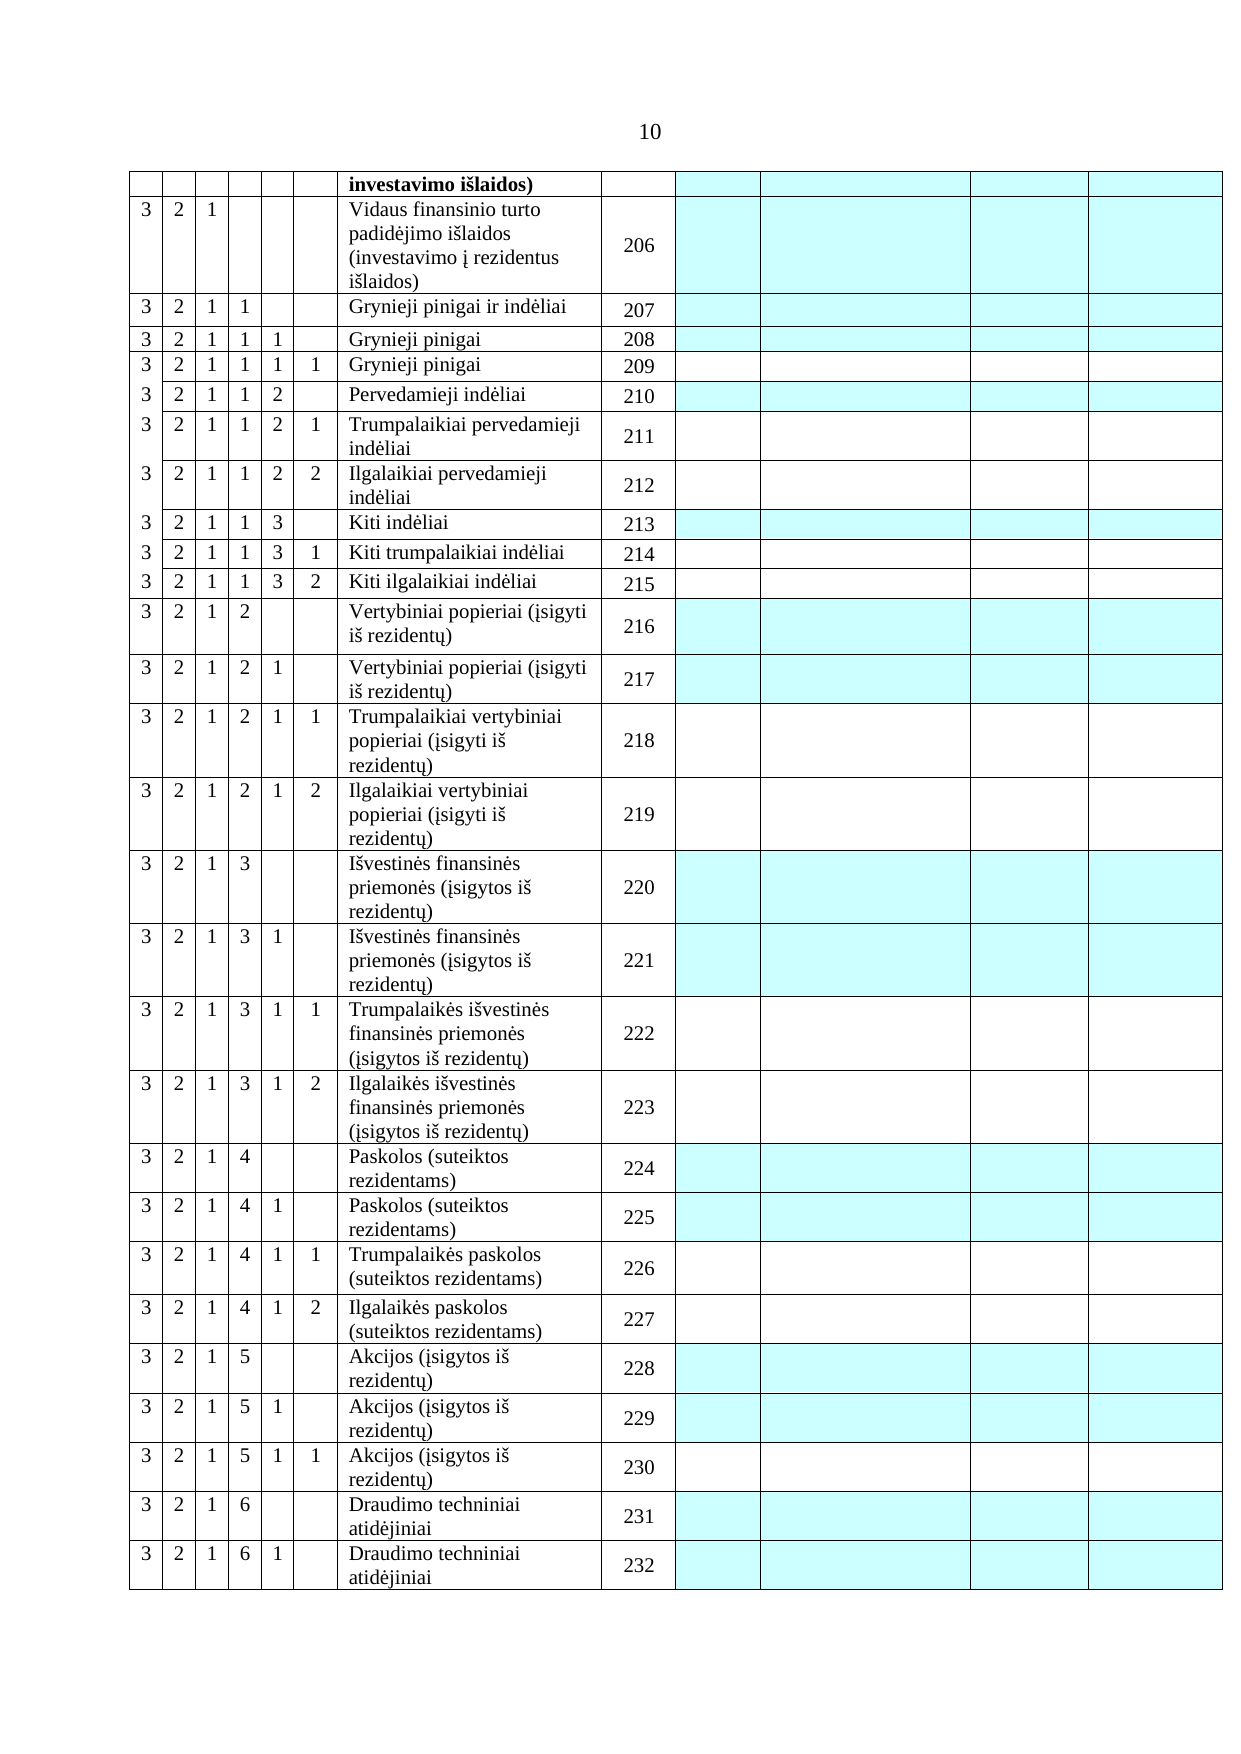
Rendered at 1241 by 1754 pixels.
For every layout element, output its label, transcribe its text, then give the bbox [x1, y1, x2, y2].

table_cell [971, 851, 1088, 923]
table_cell 1 [229, 540, 261, 568]
table_cell 223 [602, 1071, 675, 1143]
table_cell [761, 1144, 970, 1192]
table_cell 1 [262, 327, 293, 351]
table_cell [971, 510, 1088, 538]
table_cell 1 [196, 1295, 228, 1343]
table_cell 1 [196, 778, 228, 850]
table_cell Ilgalaikės išvestinės finansinės priemonės (įsigytos iš rezidentų) [338, 1071, 601, 1143]
table_cell 232 [602, 1541, 675, 1589]
table_cell Paskolos (suteiktos rezidentams) [338, 1144, 601, 1192]
table_cell 1 [196, 540, 228, 568]
table_cell Trumpalaikės išvestinės finansinės priemonės (įsigytos iš rezidentų) [338, 997, 601, 1069]
table_cell Grynieji pinigai ir indėliai [338, 294, 601, 326]
table_cell [294, 197, 337, 293]
table_cell 2 [163, 851, 195, 923]
table_cell Trumpalaikiai vertybiniai popieriai (įsigyti iš rezidentų) [338, 704, 601, 777]
table_cell [971, 197, 1088, 293]
table_cell 1 [196, 1492, 228, 1540]
table_cell 1 [294, 1242, 337, 1294]
table_cell [1089, 540, 1222, 568]
table_cell [1089, 569, 1222, 598]
table_cell 230 [602, 1443, 675, 1491]
table_cell [971, 704, 1088, 777]
table_cell [294, 1144, 337, 1192]
table_cell 1 [196, 1071, 228, 1143]
table_cell [676, 851, 760, 923]
table_cell 2 [163, 412, 195, 460]
table_cell 3 [130, 411, 162, 460]
table_cell Ilgalaikės paskolos (suteiktos rezidentams) [338, 1295, 601, 1343]
table_cell 2 [163, 924, 195, 996]
table_cell 209 [602, 352, 675, 381]
table_cell 219 [602, 778, 675, 850]
table_cell [262, 294, 293, 326]
table_cell [262, 599, 293, 654]
table_cell 2 [294, 1295, 337, 1343]
table_cell [971, 997, 1088, 1069]
table_cell [1089, 1295, 1222, 1343]
table_cell [761, 1295, 970, 1343]
table_cell 206 [602, 197, 675, 293]
table_cell [761, 327, 970, 351]
table_cell 228 [602, 1344, 675, 1392]
table_cell Išvestinės finansinės priemonės (įsigytos iš rezidentų) [338, 851, 601, 923]
table_cell [971, 540, 1088, 568]
table_cell 3 [130, 1144, 162, 1192]
table_cell [294, 510, 337, 538]
table_cell [294, 1541, 337, 1589]
table_cell [971, 924, 1088, 996]
table_cell [676, 1295, 760, 1343]
table_cell 2 [294, 1071, 337, 1143]
table_cell 1 [196, 327, 228, 351]
table_cell 2 [163, 1295, 195, 1343]
table_cell [676, 540, 760, 568]
table_cell 3 [130, 997, 162, 1069]
table_cell 2 [163, 1071, 195, 1143]
table_cell [761, 1541, 970, 1589]
table_cell [761, 197, 970, 293]
table_cell [676, 1193, 760, 1241]
table_cell [761, 352, 970, 381]
table_cell [262, 172, 293, 196]
table_cell [294, 1394, 337, 1442]
table_cell 1 [294, 1443, 337, 1491]
table_cell [294, 327, 337, 351]
table_cell [761, 1193, 970, 1241]
table_cell 3 [130, 1394, 162, 1442]
table_cell 2 [163, 461, 195, 509]
table_cell [1089, 599, 1222, 654]
table_cell [1089, 704, 1222, 777]
table_cell 1 [196, 569, 228, 598]
table_cell 1 [196, 704, 228, 777]
table_cell 1 [196, 1344, 228, 1392]
table_cell [676, 997, 760, 1069]
table_cell investavimo išlaidos) [338, 172, 601, 196]
table_cell 1 [229, 569, 261, 598]
table_cell Draudimo techniniai atidėjiniai [338, 1492, 601, 1540]
table_cell 3 [130, 1071, 162, 1143]
table_cell 3 [130, 655, 162, 703]
table_cell 208 [602, 327, 675, 351]
table_cell [676, 197, 760, 293]
table_cell 3 [262, 540, 293, 568]
table_cell Kiti indėliai [338, 510, 601, 538]
table_cell 3 [130, 460, 162, 509]
table_cell [761, 778, 970, 850]
table_cell [1089, 294, 1222, 326]
table_cell 1 [196, 1541, 228, 1589]
table_cell 1 [262, 655, 293, 703]
table_cell [676, 599, 760, 654]
table_cell 207 [602, 294, 675, 326]
table_cell 4 [229, 1144, 261, 1192]
table_cell [676, 1344, 760, 1392]
table_cell 221 [602, 924, 675, 996]
table_cell [971, 1541, 1088, 1589]
table_cell 3 [229, 997, 261, 1069]
table_cell [1089, 352, 1222, 381]
table_cell Draudimo techniniai atidėjiniai [338, 1541, 601, 1589]
table_cell [602, 172, 675, 196]
table_cell [971, 1492, 1088, 1540]
table_cell 1 [196, 1394, 228, 1442]
table_cell 3 [130, 924, 162, 996]
table_cell 2 [163, 327, 195, 351]
table_cell 1 [196, 655, 228, 703]
table_cell [971, 1394, 1088, 1442]
table_cell [294, 851, 337, 923]
table_cell Kiti ilgalaikiai indėliai [338, 569, 601, 598]
table_cell [971, 1071, 1088, 1143]
table_cell 6 [229, 1492, 261, 1540]
table_cell [1089, 655, 1222, 703]
table_cell [262, 1144, 293, 1192]
table_cell 1 [196, 1443, 228, 1491]
table_cell [262, 1492, 293, 1540]
table_cell 2 [163, 655, 195, 703]
table_cell 3 [130, 381, 162, 411]
table_cell [761, 1071, 970, 1143]
table_cell 3 [262, 510, 293, 538]
table_cell 1 [229, 294, 261, 326]
table_cell [761, 1394, 970, 1442]
table_cell [1089, 778, 1222, 850]
table_cell [971, 327, 1088, 351]
table_cell 3 [229, 924, 261, 996]
table_cell [1089, 1193, 1222, 1241]
table_cell 226 [602, 1242, 675, 1294]
table_cell 1 [262, 1071, 293, 1143]
table_cell 4 [229, 1193, 261, 1241]
table_cell [761, 412, 970, 460]
table_cell 2 [163, 1344, 195, 1392]
table_cell 2 [262, 461, 293, 509]
table_cell 1 [196, 510, 228, 538]
table_cell [971, 1193, 1088, 1241]
table_cell 2 [163, 510, 195, 538]
table_cell Ilgalaikiai pervedamieji indėliai [338, 461, 601, 509]
table_cell [676, 569, 760, 598]
table_cell [676, 510, 760, 538]
table_cell 1 [229, 382, 261, 411]
table_cell [1089, 924, 1222, 996]
table_cell 2 [163, 778, 195, 850]
table_cell 215 [602, 569, 675, 598]
table_cell [761, 294, 970, 326]
table_cell 2 [163, 1492, 195, 1540]
table_cell 2 [163, 1144, 195, 1192]
table_cell 2 [163, 1443, 195, 1491]
table_cell [676, 412, 760, 460]
table_cell [1089, 1344, 1222, 1392]
table_cell Vertybiniai popieriai (įsigyti iš rezidentų) [338, 655, 601, 703]
table_cell [761, 851, 970, 923]
table_cell 3 [130, 778, 162, 850]
table_cell [676, 704, 760, 777]
table_cell 212 [602, 461, 675, 509]
table_cell 229 [602, 1394, 675, 1442]
table_cell 2 [262, 382, 293, 411]
table_cell [294, 924, 337, 996]
table_cell 3 [130, 851, 162, 923]
table_cell [676, 655, 760, 703]
table_cell 2 [163, 569, 195, 598]
table_cell Vertybiniai popieriai (įsigyti iš rezidentų) [338, 599, 601, 654]
table_cell [1089, 412, 1222, 460]
table_cell 1 [262, 1394, 293, 1442]
table_cell 210 [602, 382, 675, 411]
table_cell 3 [130, 1492, 162, 1540]
table_cell [971, 1443, 1088, 1491]
table_cell [971, 599, 1088, 654]
table_cell 1 [196, 1144, 228, 1192]
table_cell 1 [229, 352, 261, 381]
table_cell Trumpalaikiai pervedamieji indėliai [338, 412, 601, 460]
table_cell [971, 382, 1088, 411]
table_cell [1089, 1071, 1222, 1143]
table_cell 1 [196, 352, 228, 381]
table_cell 2 [229, 655, 261, 703]
table_cell 1 [294, 352, 337, 381]
table_cell 3 [229, 851, 261, 923]
table_cell [294, 1492, 337, 1540]
table_cell 2 [294, 778, 337, 850]
table_cell 3 [130, 1344, 162, 1392]
table_cell 1 [294, 540, 337, 568]
table_cell [1089, 851, 1222, 923]
table_cell 1 [196, 599, 228, 654]
table_cell [229, 172, 261, 196]
table_cell 1 [196, 412, 228, 460]
table_cell 2 [163, 352, 195, 381]
table_cell [971, 294, 1088, 326]
table_cell 1 [196, 461, 228, 509]
table_cell 1 [294, 997, 337, 1069]
table_cell 211 [602, 412, 675, 460]
table_cell 224 [602, 1144, 675, 1192]
table_cell 6 [229, 1541, 261, 1589]
table_cell 2 [229, 778, 261, 850]
table_cell Akcijos (įsigytos iš rezidentų) [338, 1344, 601, 1392]
table_cell [971, 352, 1088, 381]
table_cell 3 [130, 599, 162, 654]
table_cell Akcijos (įsigytos iš rezidentų) [338, 1443, 601, 1491]
table_cell [761, 172, 970, 196]
table_cell 2 [163, 382, 195, 411]
table_cell [676, 294, 760, 326]
table_cell 1 [196, 294, 228, 326]
table_cell Paskolos (suteiktos rezidentams) [338, 1193, 601, 1241]
table_cell [262, 1344, 293, 1392]
table_cell [761, 510, 970, 538]
table_cell 3 [229, 1071, 261, 1143]
table_cell [971, 569, 1088, 598]
table_cell [1089, 1492, 1222, 1540]
table_cell [676, 1443, 760, 1491]
table_cell [676, 924, 760, 996]
table_cell 3 [130, 294, 162, 326]
table_cell 3 [262, 569, 293, 598]
table_cell 1 [262, 704, 293, 777]
table_cell 2 [163, 997, 195, 1069]
table_cell 3 [130, 1541, 162, 1589]
table_cell 2 [262, 412, 293, 460]
table_cell 3 [130, 704, 162, 777]
table_cell 1 [262, 352, 293, 381]
table_cell 231 [602, 1492, 675, 1540]
table_cell [262, 197, 293, 293]
table_cell 2 [163, 1394, 195, 1442]
table_cell 3 [130, 1295, 162, 1343]
table_cell [761, 1344, 970, 1392]
table_cell 3 [130, 509, 162, 538]
table_cell 220 [602, 851, 675, 923]
table_cell [676, 172, 760, 196]
table_cell [761, 461, 970, 509]
table_cell [1089, 461, 1222, 509]
table_cell [1089, 382, 1222, 411]
table_cell [1089, 510, 1222, 538]
table_cell [971, 1295, 1088, 1343]
table_cell [761, 924, 970, 996]
table_cell Pervedamieji indėliai [338, 382, 601, 411]
table_cell [971, 412, 1088, 460]
table_cell [1089, 1541, 1222, 1589]
table_cell 218 [602, 704, 675, 777]
table_cell [761, 569, 970, 598]
table_cell 2 [163, 294, 195, 326]
table_cell 1 [196, 924, 228, 996]
table_cell [761, 1242, 970, 1294]
table_cell 1 [262, 778, 293, 850]
table_cell [1089, 197, 1222, 293]
table_cell [676, 1394, 760, 1442]
table_cell 1 [262, 924, 293, 996]
table_cell [761, 704, 970, 777]
table_cell [676, 1071, 760, 1143]
table_cell [294, 294, 337, 326]
table_cell 1 [294, 704, 337, 777]
table_cell [761, 655, 970, 703]
table_cell 2 [163, 704, 195, 777]
table_cell 1 [196, 1242, 228, 1294]
table_cell [971, 1344, 1088, 1392]
table_cell [1089, 327, 1222, 351]
table_cell Išvestinės finansinės priemonės (įsigytos iš rezidentų) [338, 924, 601, 996]
table_cell 1 [229, 510, 261, 538]
table_cell [676, 461, 760, 509]
table_cell [971, 655, 1088, 703]
table_cell 4 [229, 1295, 261, 1343]
table_cell [294, 172, 337, 196]
table_cell [676, 327, 760, 351]
table_cell [971, 778, 1088, 850]
table_cell [294, 599, 337, 654]
table_cell [196, 172, 228, 196]
table_cell 3 [130, 568, 162, 598]
table_cell 3 [130, 1193, 162, 1241]
table_cell 1 [196, 382, 228, 411]
table_cell [229, 197, 261, 293]
table_cell [971, 172, 1088, 196]
table_cell [761, 599, 970, 654]
table_cell 2 [163, 197, 195, 293]
table_cell 213 [602, 510, 675, 538]
table_cell 5 [229, 1443, 261, 1491]
table_cell 1 [262, 1242, 293, 1294]
table_cell [761, 540, 970, 568]
table_cell 3 [130, 539, 162, 568]
table_cell 1 [262, 1541, 293, 1589]
table_cell 4 [229, 1242, 261, 1294]
table_cell [676, 1242, 760, 1294]
table_cell 2 [163, 1242, 195, 1294]
table_cell [130, 172, 162, 196]
table_cell 1 [229, 461, 261, 509]
table_cell 222 [602, 997, 675, 1069]
table_cell [294, 655, 337, 703]
table_cell [971, 1242, 1088, 1294]
table_cell [1089, 1242, 1222, 1294]
table_cell [761, 382, 970, 411]
table_cell [1089, 172, 1222, 196]
table_cell 3 [130, 1242, 162, 1294]
table_cell Trumpalaikės paskolos (suteiktos rezidentams) [338, 1242, 601, 1294]
table_cell 227 [602, 1295, 675, 1343]
table_cell Akcijos (įsigytos iš rezidentų) [338, 1394, 601, 1442]
table_cell 1 [196, 197, 228, 293]
table_cell 2 [229, 704, 261, 777]
table_cell 1 [262, 1443, 293, 1491]
table_cell 1 [229, 327, 261, 351]
table_cell 1 [229, 412, 261, 460]
table_cell 1 [262, 1193, 293, 1241]
table_cell [761, 1492, 970, 1540]
table_cell 216 [602, 599, 675, 654]
table_cell 2 [163, 1541, 195, 1589]
table_cell 214 [602, 540, 675, 568]
table_cell 5 [229, 1394, 261, 1442]
table_cell [676, 1541, 760, 1589]
table_cell [676, 1144, 760, 1192]
table_cell 3 [130, 352, 162, 381]
table_cell 5 [229, 1344, 261, 1392]
table_cell 2 [163, 540, 195, 568]
table_cell [676, 382, 760, 411]
table_cell 1 [196, 851, 228, 923]
table_cell 1 [262, 1295, 293, 1343]
table_cell 3 [130, 197, 162, 293]
table_cell Ilgalaikiai vertybiniai popieriai (įsigyti iš rezidentų) [338, 778, 601, 850]
table_cell [971, 461, 1088, 509]
table_cell 2 [163, 1193, 195, 1241]
table_cell [676, 778, 760, 850]
table_cell 225 [602, 1193, 675, 1241]
table_cell Grynieji pinigai [338, 327, 601, 351]
table_cell 2 [294, 569, 337, 598]
table_cell 3 [130, 1443, 162, 1491]
table_cell [676, 352, 760, 381]
table_cell 1 [196, 997, 228, 1069]
table_cell Kiti trumpalaikiai indėliai [338, 540, 601, 568]
table_cell 217 [602, 655, 675, 703]
table_cell [761, 997, 970, 1069]
table_cell 2 [229, 599, 261, 654]
table_cell [163, 172, 195, 196]
table_cell [262, 851, 293, 923]
table_cell [761, 1443, 970, 1491]
table_cell 1 [262, 997, 293, 1069]
table_cell Grynieji pinigai [338, 352, 601, 381]
table_cell Vidaus finansinio turto padidėjimo išlaidos (investavimo į rezidentus išlaidos) [338, 197, 601, 293]
table_cell 2 [294, 461, 337, 509]
table_cell 1 [294, 412, 337, 460]
table_cell [294, 382, 337, 411]
table_cell [294, 1193, 337, 1241]
table_cell 2 [163, 599, 195, 654]
table_cell [1089, 1144, 1222, 1192]
table_cell [1089, 997, 1222, 1069]
table_cell [294, 1344, 337, 1392]
table_cell [971, 1144, 1088, 1192]
table_cell 3 [130, 327, 162, 351]
table_cell [676, 1492, 760, 1540]
table_cell 1 [196, 1193, 228, 1241]
table_cell [1089, 1443, 1222, 1491]
table_cell [1089, 1394, 1222, 1442]
